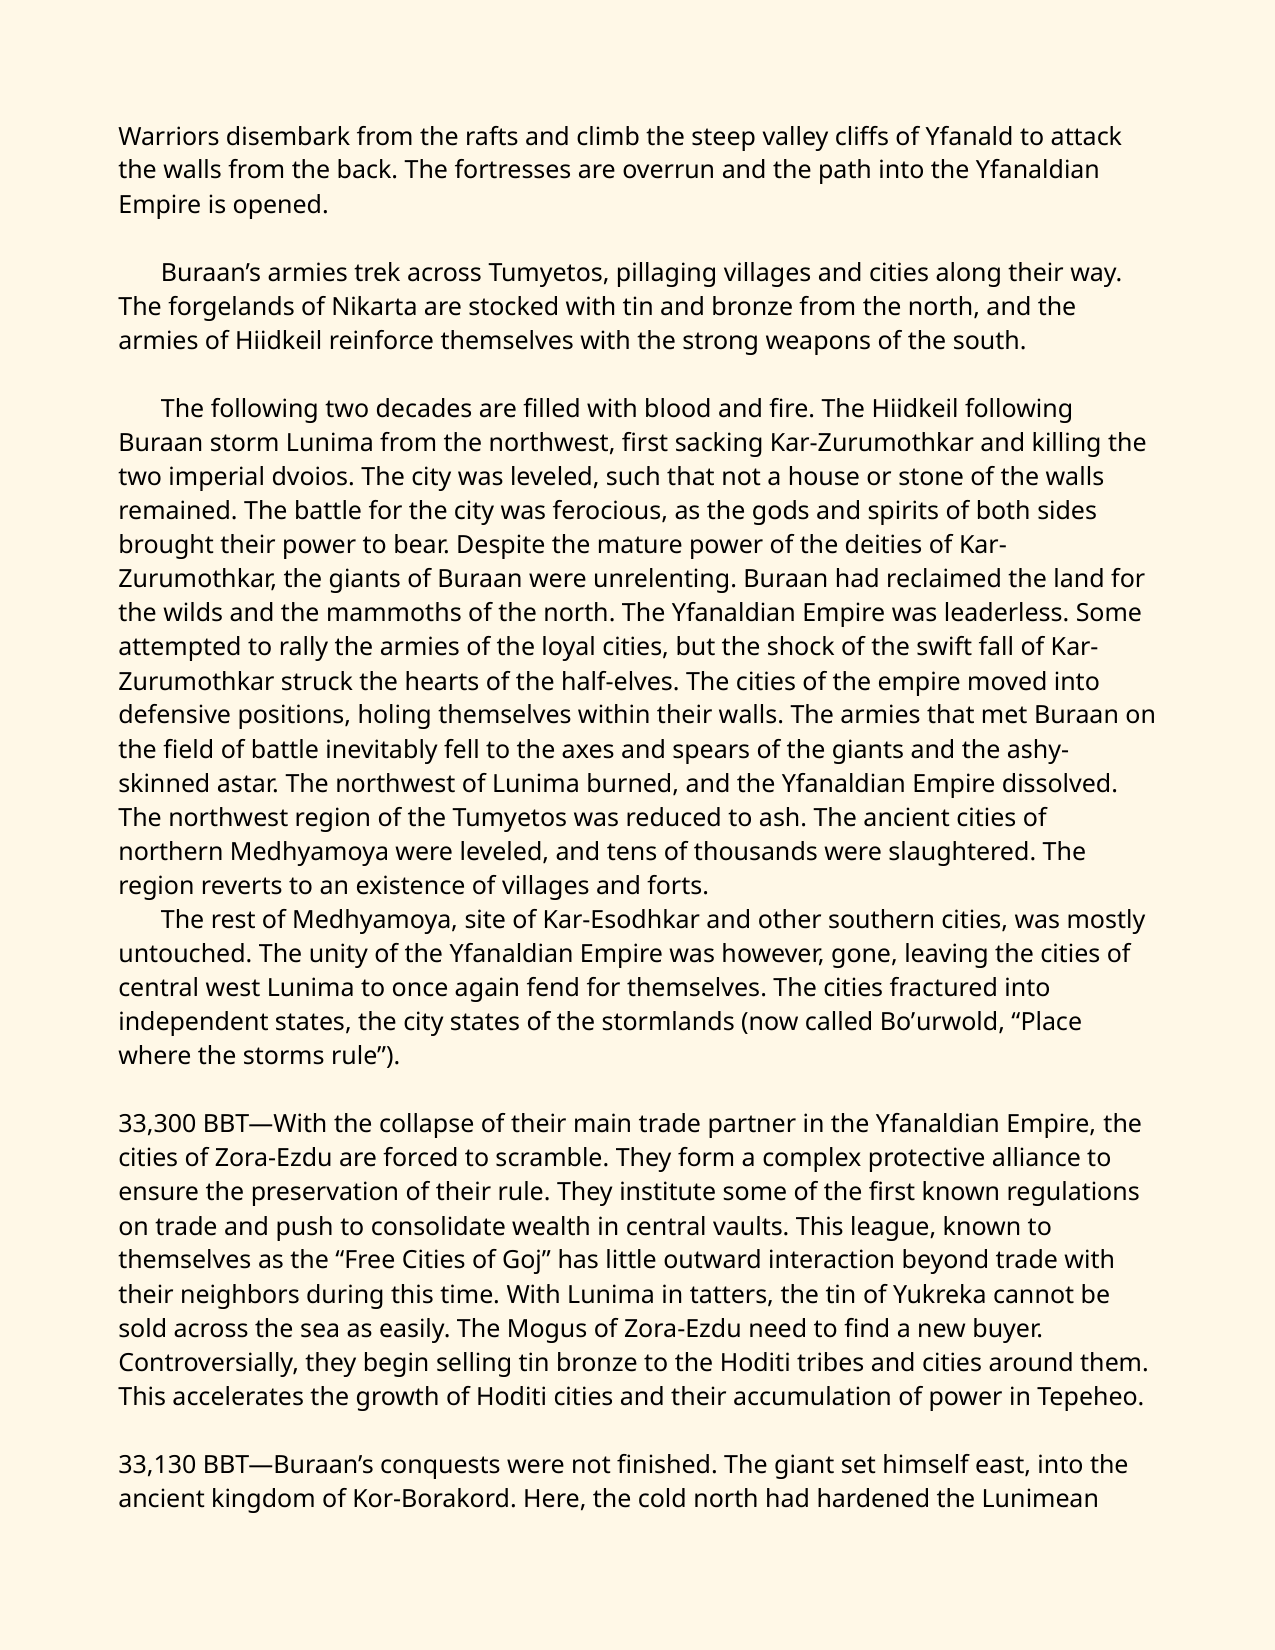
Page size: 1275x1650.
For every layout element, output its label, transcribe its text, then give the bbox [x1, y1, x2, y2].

text 33,130 BBT—Buraan’s conquests were not finished. The giant set himself east, into the ancient kingdom of Kor-Borakord. Here, the cold north had hardened the Lunimean [118, 1447, 1157, 1515]
text The following two decades are filled with blood and fire. The Hiidkeil following Buraan storm Lunima from the northwest, first sacking Kar-Zurumothkar and killing the two imperial dvoios. The city was leveled, such that not a house or stone of the walls remained. The battle for the city was ferocious, as the gods and spirits of both sides brought their power to bear. Despite the mature power of the deities of Kar-Zurumothkar, the giants of Buraan were unrelenting. Buraan had reclaimed the land for the wilds and the mammoths of the north. The Yfanaldian Empire was leaderless. Some attempted to rally the armies of the loyal cities, but the shock of the swift fall of Kar-Zurumothkar struck the hearts of the half-elves. The cities of the empire moved into defensive positions, holing themselves within their walls. The armies that met Buraan on the field of battle inevitably fell to the axes and spears of the giants and the ashy-skinned astar. The northwest of Lunima burned, and the Yfanaldian Empire dissolved. The northwest region of the Tumyetos was reduced to ash. The ancient cities of northern Medhyamoya were leveled, and tens of thousands were slaughtered. The region reverts to an existence of villages and forts. [118, 391, 1157, 902]
text 33,300 BBT—With the collapse of their main trade partner in the Yfanaldian Empire, the cities of Zora-Ezdu are forced to scramble. They form a complex protective alliance to ensure the preservation of their rule. They institute some of the first known regulations on trade and push to consolidate wealth in central vaults. This league, known to themselves as the “Free Cities of Goj” has little outward interaction beyond trade with their neighbors during this time. With Lunima in tatters, the tin of Yukreka cannot be sold across the sea as easily. The Mogus of Zora-Ezdu need to find a new buyer. Controversially, they begin selling tin bronze to the Hoditi tribes and cities around them. This accelerates the growth of Hoditi cities and their accumulation of power in Tepeheo. [118, 1106, 1157, 1412]
text Buraan’s armies trek across Tumyetos, pillaging villages and cities along their way. The forgelands of Nikarta are stocked with tin and bronze from the north, and the armies of Hiidkeil reinforce themselves with the strong weapons of the south. [118, 254, 1157, 357]
text The rest of Medhyamoya, site of Kar-Esodhkar and other southern cities, was mostly untouched. The unity of the Yfanaldian Empire was however, gone, leaving the cities of central west Lunima to once again fend for themselves. The cities fractured into independent states, the city states of the stormlands (now called Bo’urwold, “Place where the storms rule”). [118, 902, 1157, 1072]
text Warriors disembark from the rafts and climb the steep valley cliffs of Yfanald to attack the walls from the back. The fortresses are overrun and the path into the Yfanaldian Empire is opened. [118, 118, 1157, 220]
